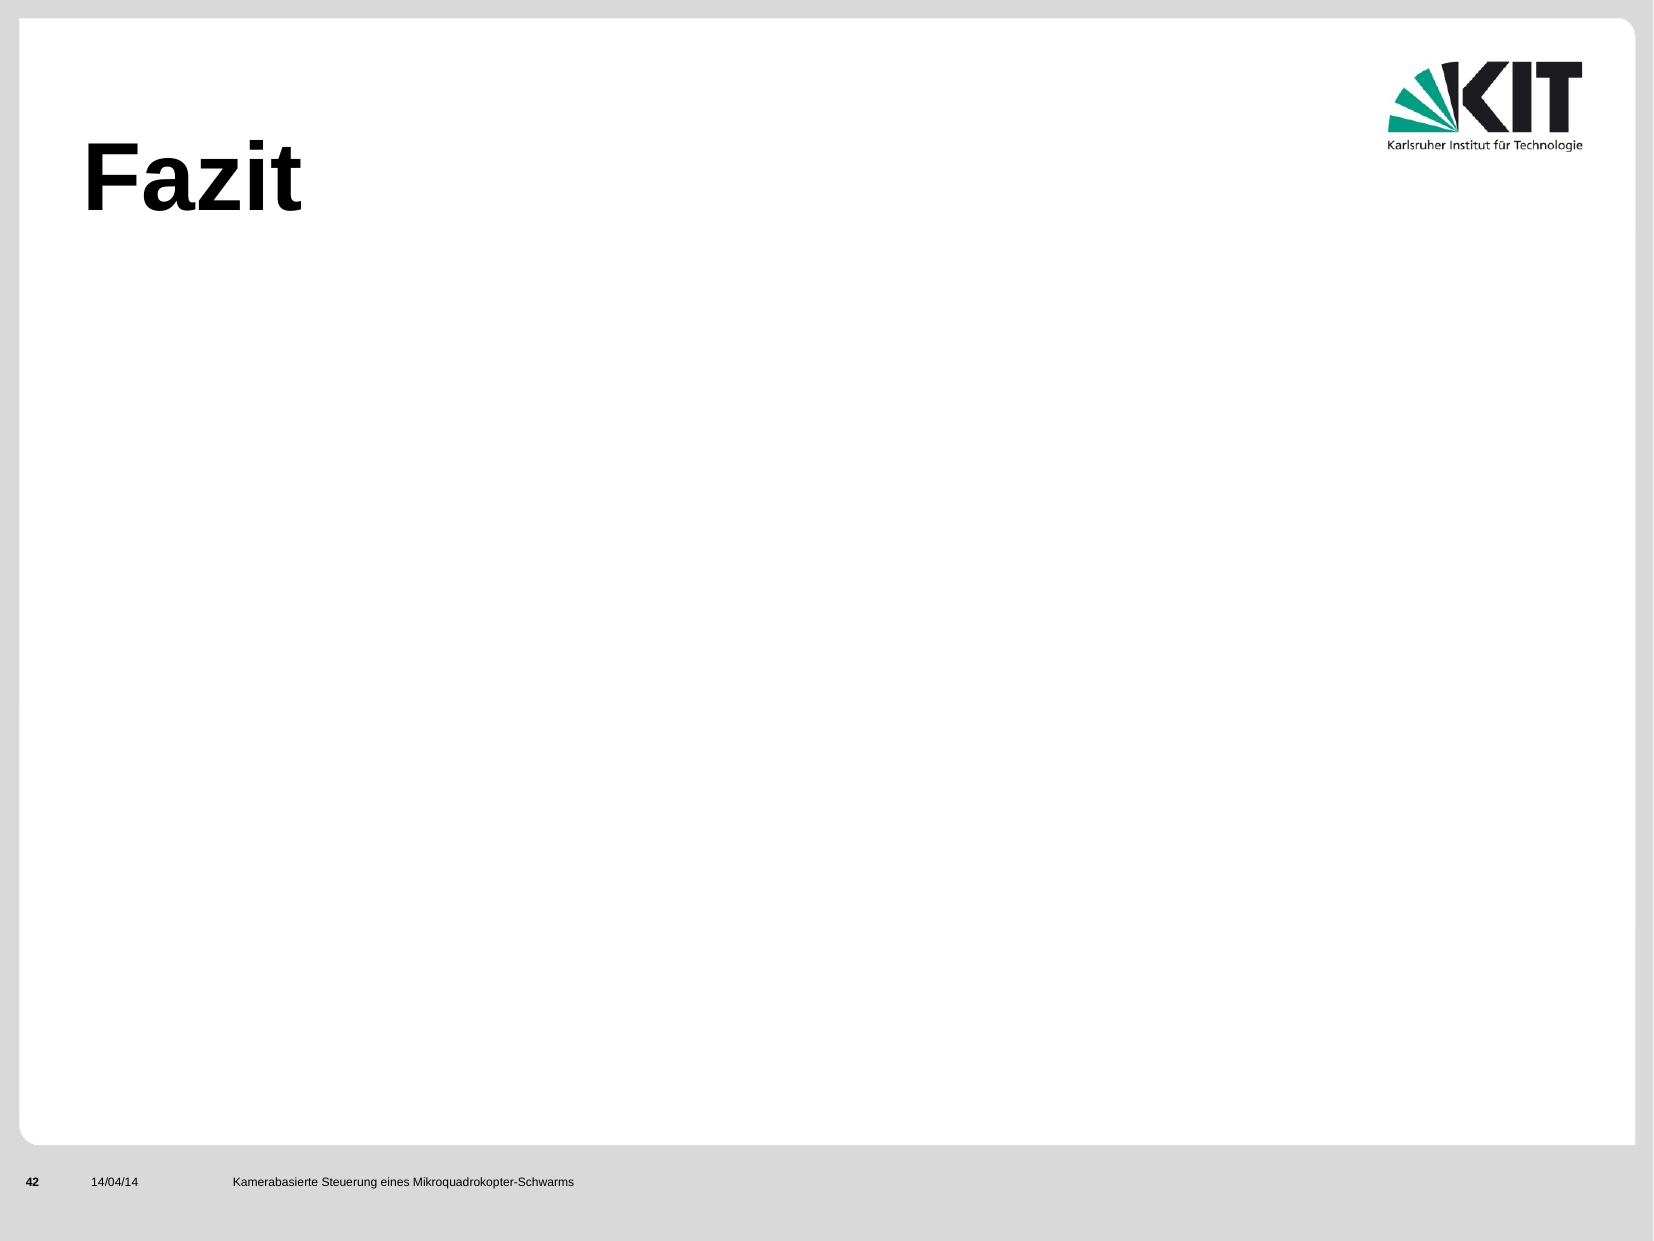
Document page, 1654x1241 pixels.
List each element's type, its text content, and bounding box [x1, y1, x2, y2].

title Fazit [82, 49, 1571, 257]
picture [0, 0, 1654, 1241]
